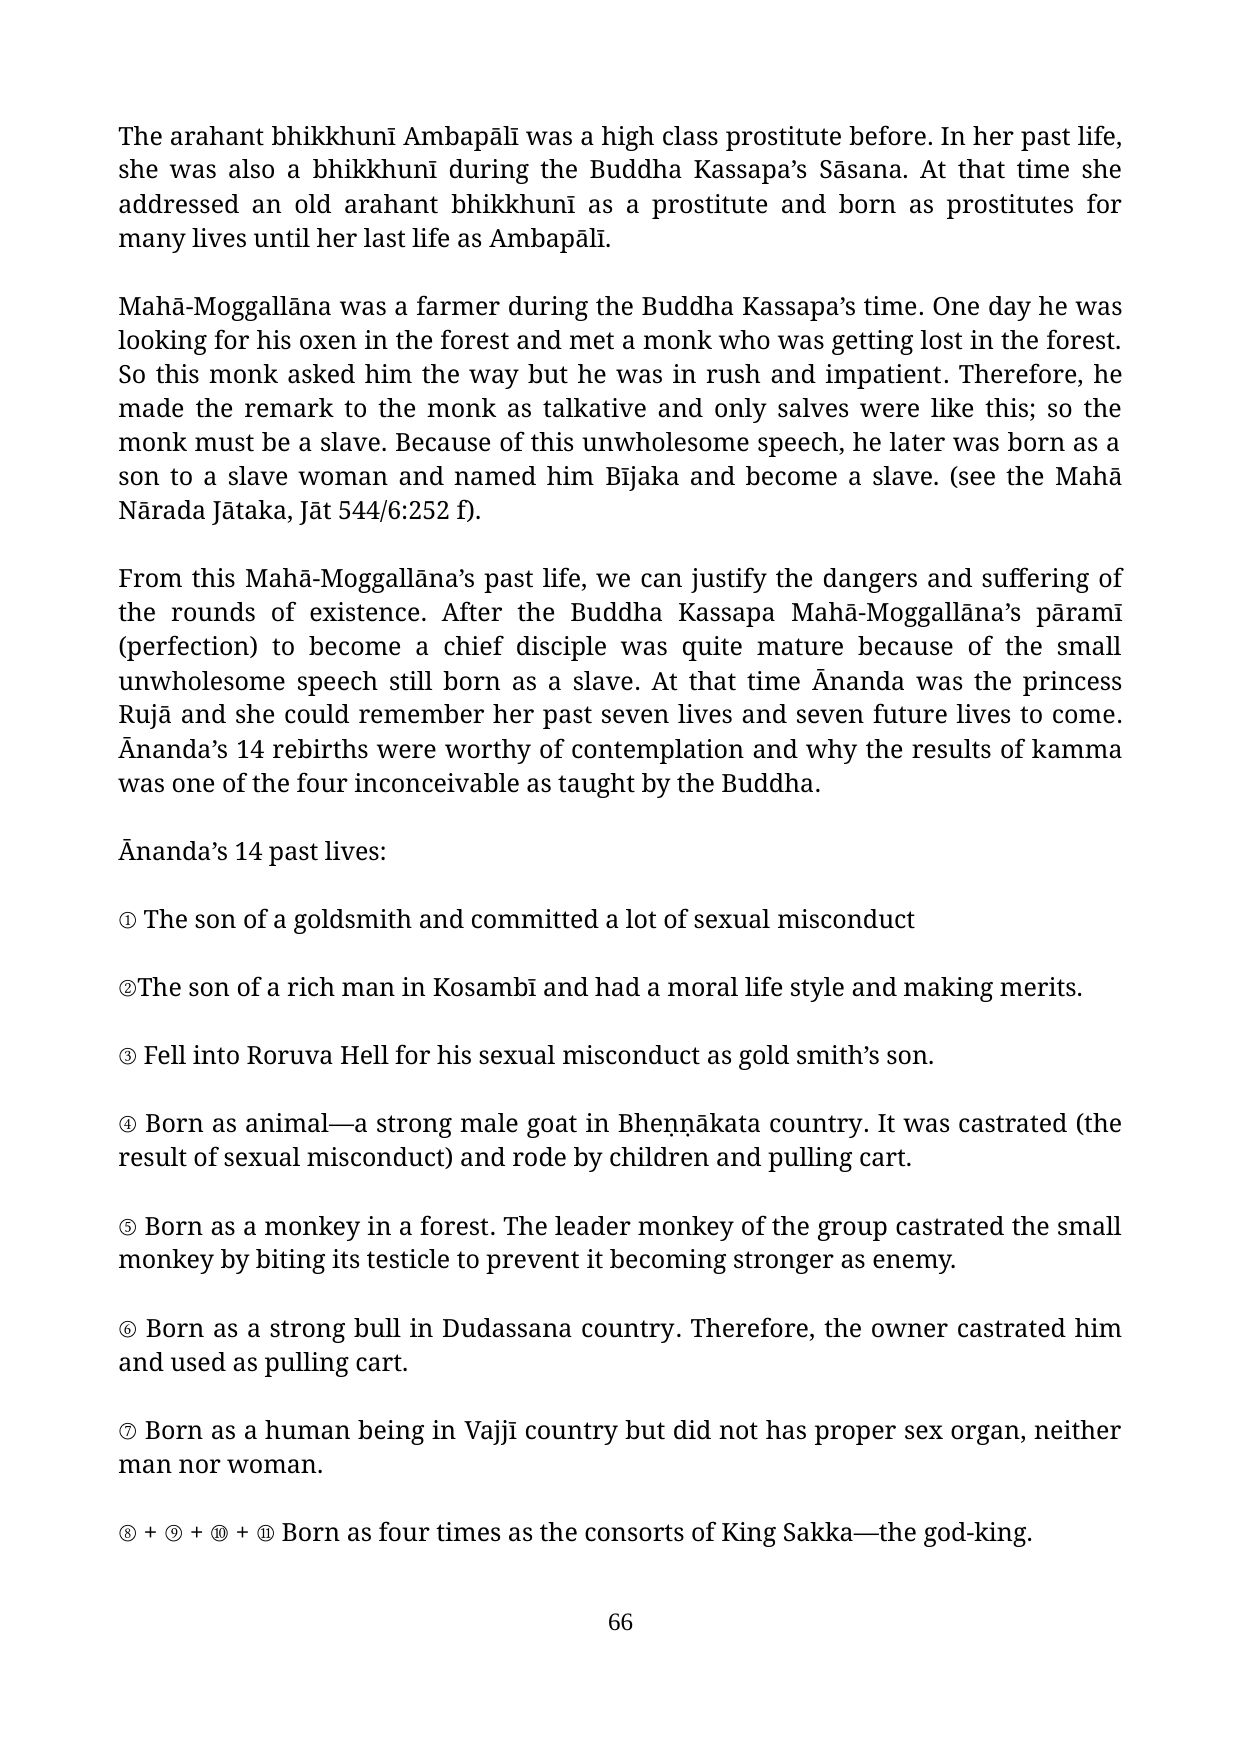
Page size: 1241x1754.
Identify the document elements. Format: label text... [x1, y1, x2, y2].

text ① The son of a goldsmith and committed a lot of sexual misconduct [118, 902, 1122, 936]
text Ānanda’s 14 past lives: [118, 833, 1122, 867]
text Mahā-Moggallāna was a farmer during the Buddha Kassapa’s time. One day he was looking for his oxen in the forest and met a monk who was getting lost in the forest. So this monk asked him the way but he was in rush and impatient. Therefore, he made the remark to the monk as talkative and only salves were like this; so the monk must be a slave. Because of this unwholesome speech, he later was born as a son to a slave woman and named him Bījaka and become a slave. (see the Mahā Nārada Jātaka, Jāt 544/6:252 f). [118, 288, 1122, 527]
text The arahant bhikkhunī Ambapālī was a high class prostitute before. In her past life, she was also a bhikkhunī during the Buddha Kassapa’s Sāsana. At that time she addressed an old arahant bhikkhunī as a prostitute and born as prostitutes for many lives until her last life as Ambapālī. [118, 118, 1122, 254]
text ④ Born as animal—a strong male goat in Bheṇṇākata country. It was castrated (the result of sexual misconduct) and rode by children and pulling cart. [118, 1106, 1122, 1174]
text ⑥ Born as a strong bull in Dudassana country. Therefore, the owner castrated him and used as pulling cart. [118, 1310, 1122, 1378]
text ⑤ Born as a monkey in a forest. The leader monkey of the group castrated the small monkey by biting its testicle to prevent it becoming stronger as enemy. [118, 1208, 1122, 1276]
text ③ Fell into Roruva Hell for his sexual misconduct as gold smith’s son. [118, 1038, 1122, 1072]
text ⑧ + ⑨ + ⑩ + ⑪ Born as four times as the consorts of King Sakka—the god-king. [118, 1515, 1122, 1549]
text ⑦ Born as a human being in Vajjī country but did not has proper sex organ, neither man nor woman. [118, 1412, 1122, 1481]
text From this Mahā-Moggallāna’s past life, we can justify the dangers and suffering of the rounds of existence. After the Buddha Kassapa Mahā-Moggallāna’s pāramī (perfection) to become a chief disciple was quite mature because of the small unwholesome speech still born as a slave. At that time Ānanda was the princess Rujā and she could remember her past seven lives and seven future lives to come. Ānanda’s 14 rebirths were worthy of contemplation and why the results of kamma was one of the four inconceivable as taught by the Buddha. [118, 561, 1122, 799]
text ②The son of a rich man in Kosambī and had a moral life style and making merits. [118, 970, 1122, 1004]
